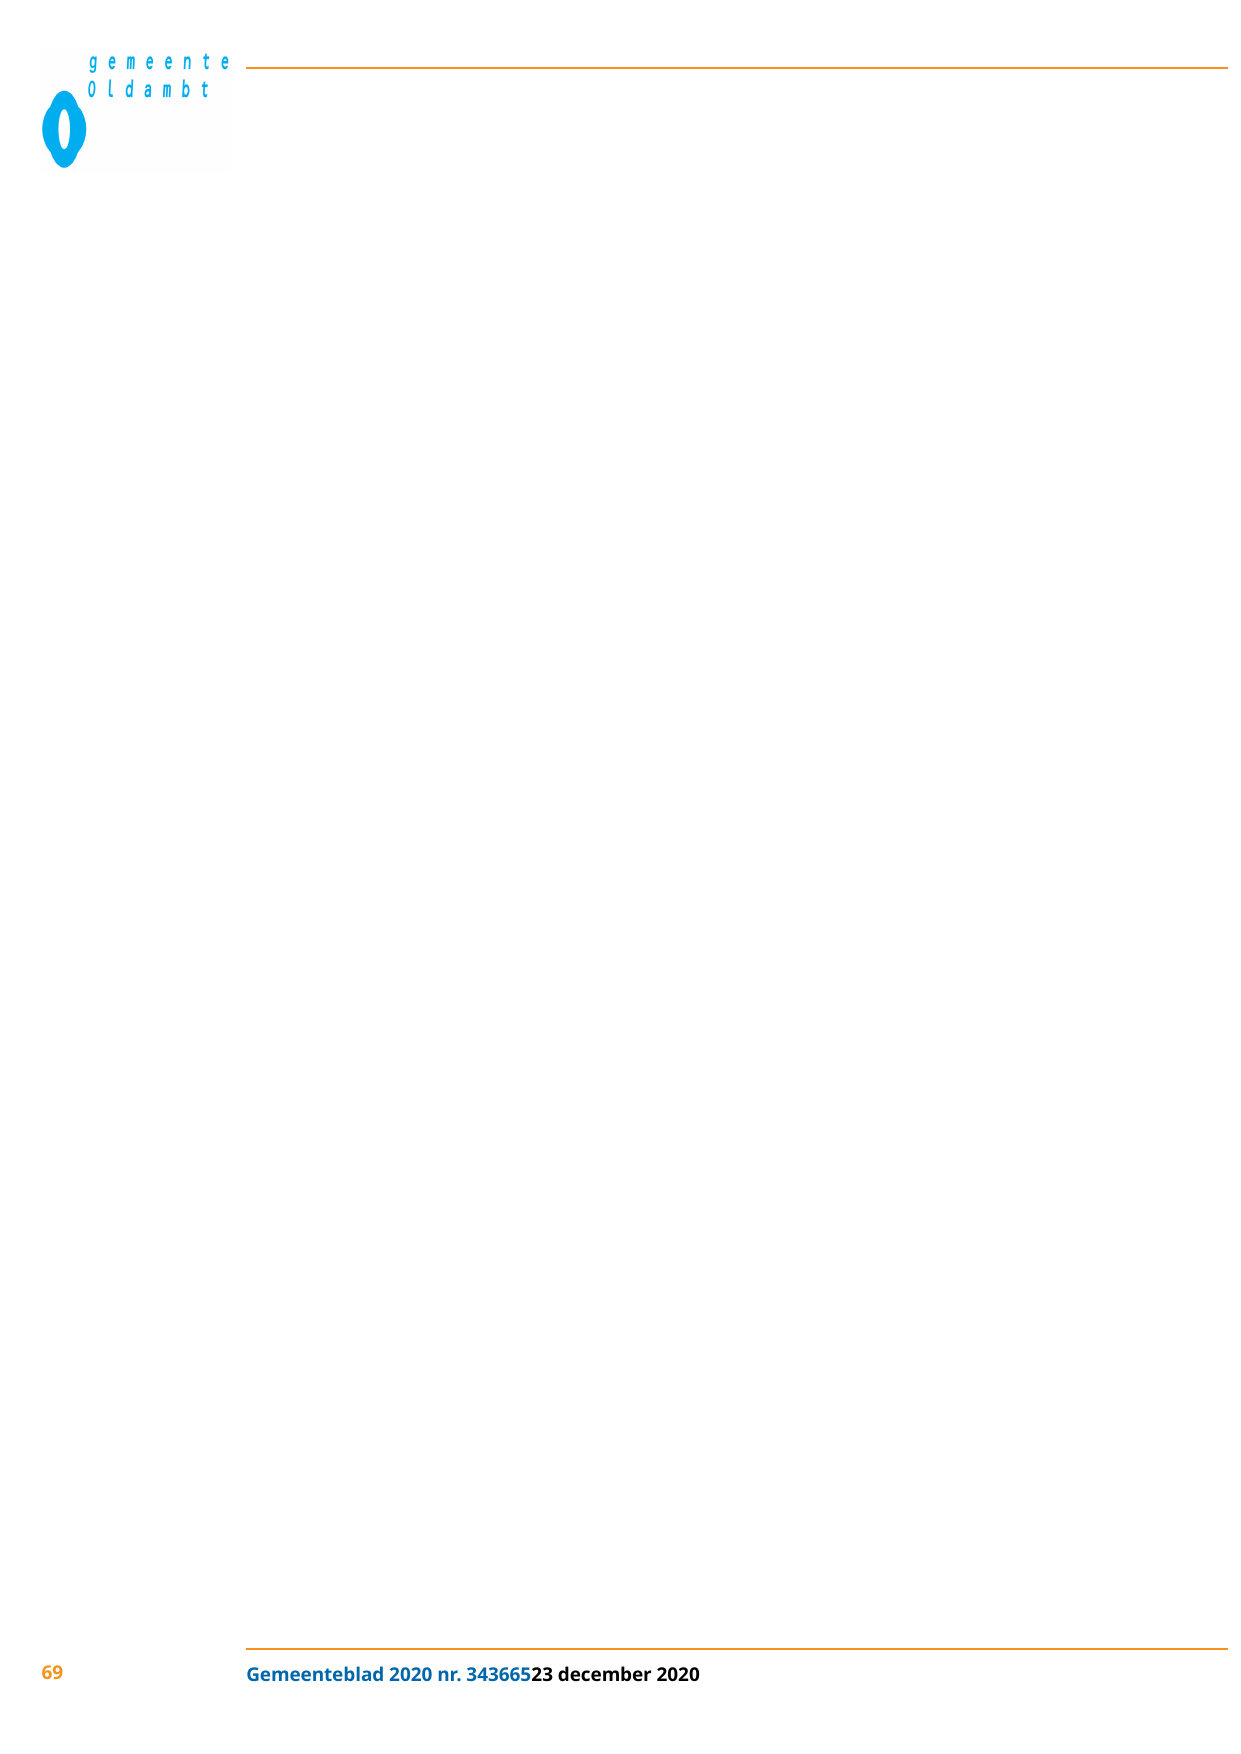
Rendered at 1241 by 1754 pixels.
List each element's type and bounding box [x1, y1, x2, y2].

picture [41, 47, 231, 172]
